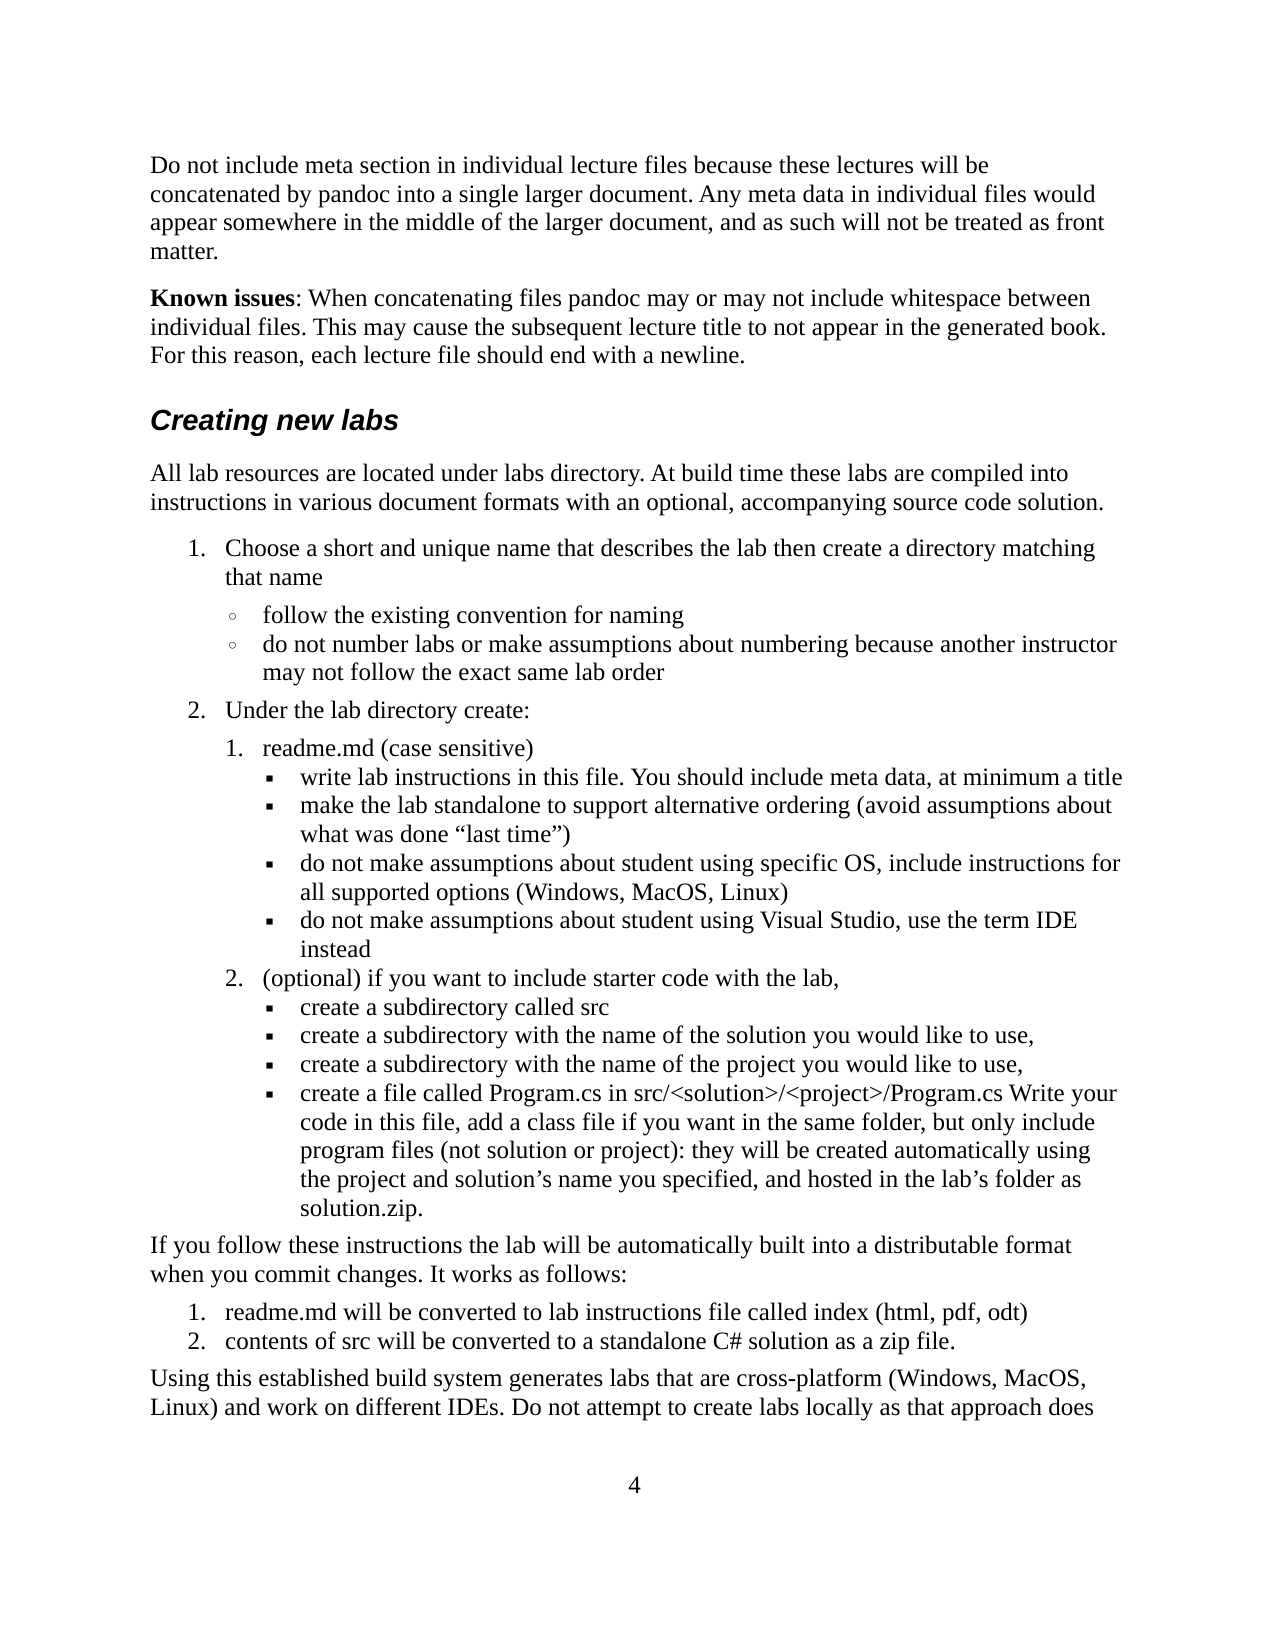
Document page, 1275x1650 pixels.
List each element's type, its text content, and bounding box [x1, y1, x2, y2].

list readme.md will be converted to lab instructions file called index (html, pdf, odt) [187, 1297, 1125, 1326]
list do not make assumptions about student using specific OS, include instructions for all supported options (Windows, MacOS, Linux) [262, 848, 1125, 905]
list create a file called Program.cs in src/<solution>/<project>/Program.cs Write your code in this file, add a class file if you want in the same folder, but only include program files (not solution or project): they will be created automatically using the project and solution’s name you specified, and hosted in the lab’s folder as solution.zip. [262, 1078, 1125, 1222]
text Known issues: When concatenating files pandoc may or may not include whitespace between individual files. This may cause the subsequent lecture title to not appear in the generated book. For this reason, each lecture file should end with a newline. [150, 283, 1125, 369]
list readme.md (case sensitive) [225, 733, 1125, 762]
list do not make assumptions about student using Visual Studio, use the term IDE instead [262, 905, 1125, 963]
list Under the lab directory create: [187, 695, 1125, 724]
list Choose a short and unique name that describes the lab then create a directory matching that name [187, 533, 1125, 591]
list create a subdirectory with the name of the project you would like to use, [262, 1049, 1125, 1078]
list do not number labs or make assumptions about numbering because another instructor may not follow the exact same lab order [225, 629, 1125, 686]
list make the lab standalone to support alternative ordering (avoid assumptions about what was done “last time”) [262, 790, 1125, 848]
list contents of src will be converted to a standalone C# solution as a zip file. [187, 1326, 1125, 1354]
text Do not include meta section in individual lecture files because these lectures will be concatenated by pandoc into a single larger document. Any meta data in individual files would appear somewhere in the middle of the larger document, and as such will not be treated as front matter. [150, 150, 1125, 265]
list (optional) if you want to include starter code with the lab, [225, 963, 1125, 992]
text All lab resources are located under labs directory. At build time these labs are compiled into instructions in various document formats with an optional, accompanying source code solution. [150, 458, 1125, 516]
text Using this established build system generates labs that are cross-platform (Windows, MacOS, Linux) and work on different IDEs. Do not attempt to create labs locally as that approach does [150, 1363, 1125, 1421]
list follow the existing convention for naming [225, 600, 1125, 629]
list write lab instructions in this file. You should include meta data, at minimum a title [262, 762, 1125, 790]
subtitle Creating new labs [150, 403, 1125, 437]
text If you follow these instructions the lab will be automatically built into a distributable format when you commit changes. It works as follows: [150, 1231, 1125, 1288]
list create a subdirectory called src [262, 992, 1125, 1020]
list create a subdirectory with the name of the solution you would like to use, [262, 1020, 1125, 1049]
